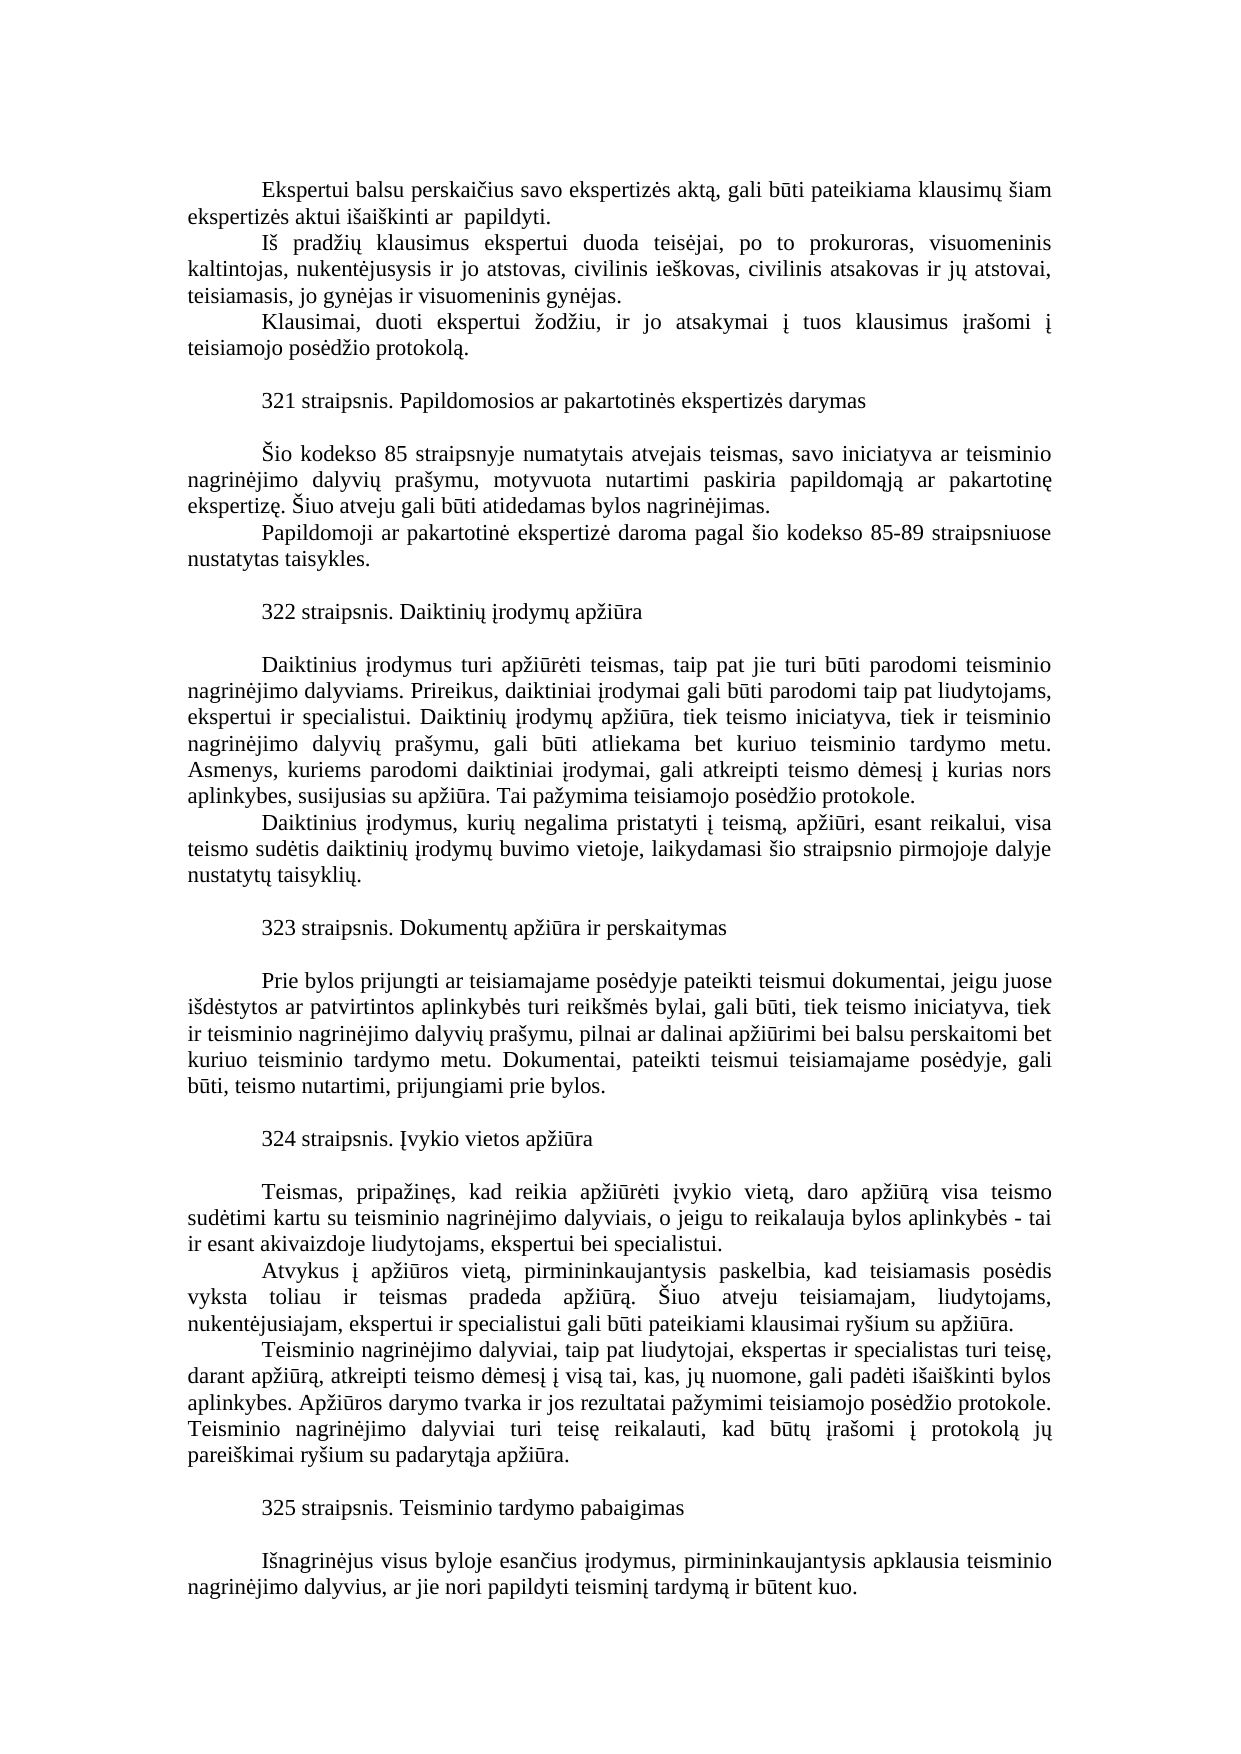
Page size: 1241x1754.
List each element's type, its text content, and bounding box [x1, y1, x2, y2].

text Papildomoji ar pakartotinė ekspertizė daroma pagal šio kodekso 85-89 straipsniuose nustatytas taisykles. [187, 519, 1053, 572]
text 322 straipsnis. Daiktinių įrodymų apžiūra [187, 598, 1053, 624]
text Klausimai, duoti ekspertui žodžiu, ir jo atsakymai į tuos klausimus įrašomi į teisiamojo posėdžio protokolą. [187, 308, 1053, 361]
text 321 straipsnis. Papildomosios ar pakartotinės ekspertizės darymas [187, 387, 1053, 413]
text Atvykus į apžiūros vietą, pirmininkaujantysis paskelbia, kad teisiamasis posėdis vyksta toliau ir teismas pradeda apžiūrą. Šiuo atveju teisiamajam, liudytojams, nukentėjusiajam, ekspertui ir specialistui gali būti pateikiami klausimai ryšium su apžiūra. [187, 1257, 1053, 1336]
text Prie bylos prijungti ar teisiamajame posėdyje pateikti teismui dokumentai, jeigu juose išdėstytos ar patvirtintos aplinkybės turi reikšmės bylai, gali būti, tiek teismo iniciatyva, tiek ir teisminio nagrinėjimo dalyvių prašymu, pilnai ar dalinai apžiūrimi bei balsu perskaitomi bet kuriuo teisminio tardymo metu. Dokumentai, pateikti teismui teisiamajame posėdyje, gali būti, teismo nutartimi, prijungiami prie bylos. [187, 967, 1053, 1099]
text Išnagrinėjus visus byloje esančius įrodymus, pirmininkaujantysis apklausia teisminio nagrinėjimo dalyvius, ar jie nori papildyti teisminį tardymą ir būtent kuo. [187, 1547, 1053, 1599]
text Šio kodekso 85 straipsnyje numatytais atvejais teismas, savo iniciatyva ar teisminio nagrinėjimo dalyvių prašymu, motyvuota nutartimi paskiria papildomąją ar pakartotinę ekspertizę. Šiuo atveju gali būti atidedamas bylos nagrinėjimas. [187, 440, 1053, 519]
text Ekspertui balsu perskaičius savo ekspertizės aktą, gali būti pateikiama klausimų šiam ekspertizės aktui išaiškinti ar papildyti. [187, 176, 1053, 229]
text Teismas, pripažinęs, kad reikia apžiūrėti įvykio vietą, daro apžiūrą visa teismo sudėtimi kartu su teisminio nagrinėjimo dalyviais, o jeigu to reikalauja bylos aplinkybės - tai ir esant akivaizdoje liudytojams, ekspertui bei specialistui. [187, 1178, 1053, 1257]
text 325 straipsnis. Teisminio tardymo pabaigimas [187, 1494, 1053, 1520]
text Iš pradžių klausimus ekspertui duoda teisėjai, po to prokuroras, visuomeninis kaltintojas, nukentėjusysis ir jo atstovas, civilinis ieškovas, civilinis atsakovas ir jų atstovai, teisiamasis, jo gynėjas ir visuomeninis gynėjas. [187, 229, 1053, 308]
text Teisminio nagrinėjimo dalyviai, taip pat liudytojai, ekspertas ir specialistas turi teisę, darant apžiūrą, atkreipti teismo dėmesį į visą tai, kas, jų nuomone, gali padėti išaiškinti bylos aplinkybes. Apžiūros darymo tvarka ir jos rezultatai pažymimi teisiamojo posėdžio protokole. Teisminio nagrinėjimo dalyviai turi teisę reikalauti, kad būtų įrašomi į protokolą jų pareiškimai ryšium su padarytąja apžiūra. [187, 1336, 1053, 1468]
text 324 straipsnis. Įvykio vietos apžiūra [187, 1125, 1053, 1151]
text 323 straipsnis. Dokumentų apžiūra ir perskaitymas [187, 914, 1053, 941]
text Daiktinius įrodymus turi apžiūrėti teismas, taip pat jie turi būti parodomi teisminio nagrinėjimo dalyviams. Prireikus, daiktiniai įrodymai gali būti parodomi taip pat liudytojams, ekspertui ir specialistui. Daiktinių įrodymų apžiūra, tiek teismo iniciatyva, tiek ir teisminio nagrinėjimo dalyvių prašymu, gali būti atliekama bet kuriuo teisminio tardymo metu. Asmenys, kuriems parodomi daiktiniai įrodymai, gali atkreipti teismo dėmesį į kurias nors aplinkybes, susijusias su apžiūra. Tai pažymima teisiamojo posėdžio protokole. [187, 651, 1053, 809]
text Daiktinius įrodymus, kurių negalima pristatyti į teismą, apžiūri, esant reikalui, visa teismo sudėtis daiktinių įrodymų buvimo vietoje, laikydamasi šio straipsnio pirmojoje dalyje nustatytų taisyklių. [187, 809, 1053, 888]
